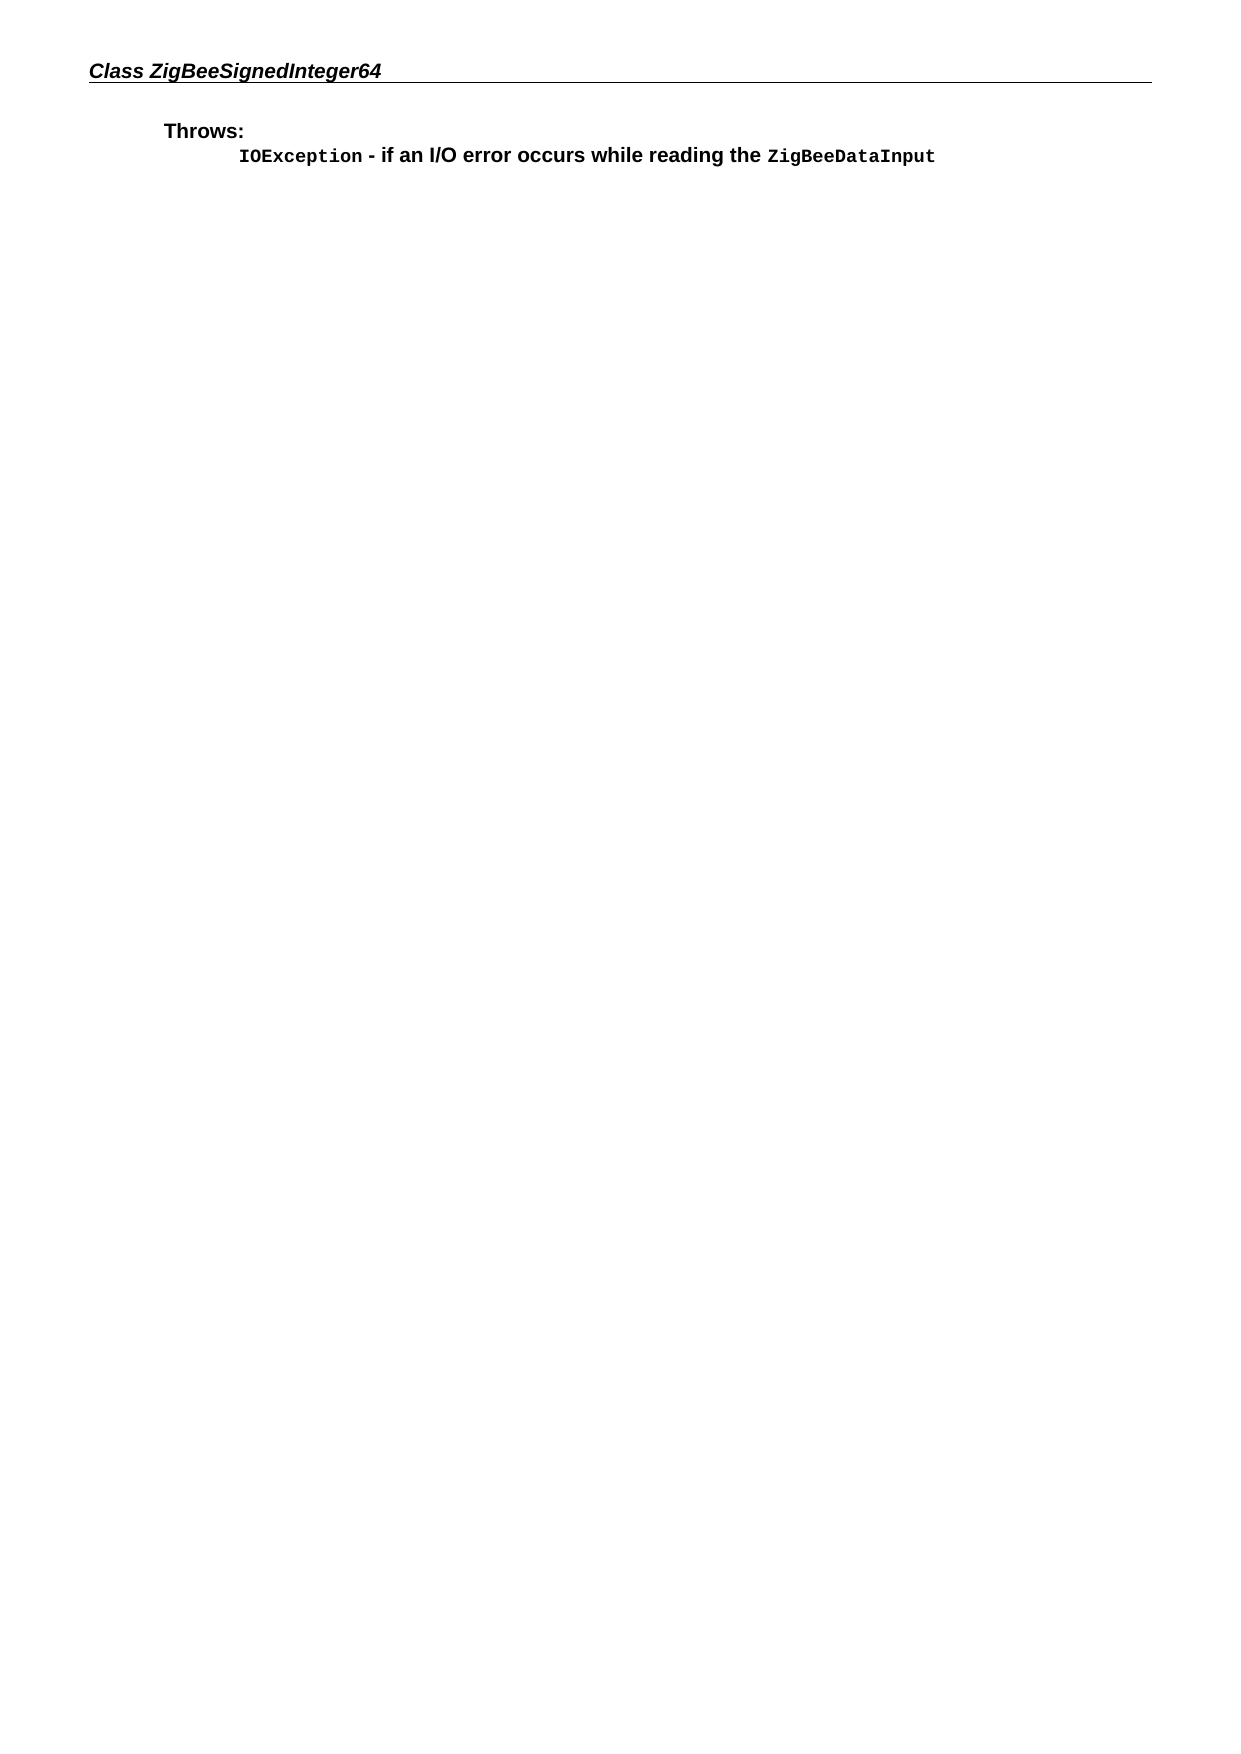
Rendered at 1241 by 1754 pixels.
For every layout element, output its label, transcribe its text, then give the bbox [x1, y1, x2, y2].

text Throws: [163, 118, 1152, 142]
text IOException - if an I/O error occurs while reading the ZigBeeDataInput [238, 142, 1152, 168]
